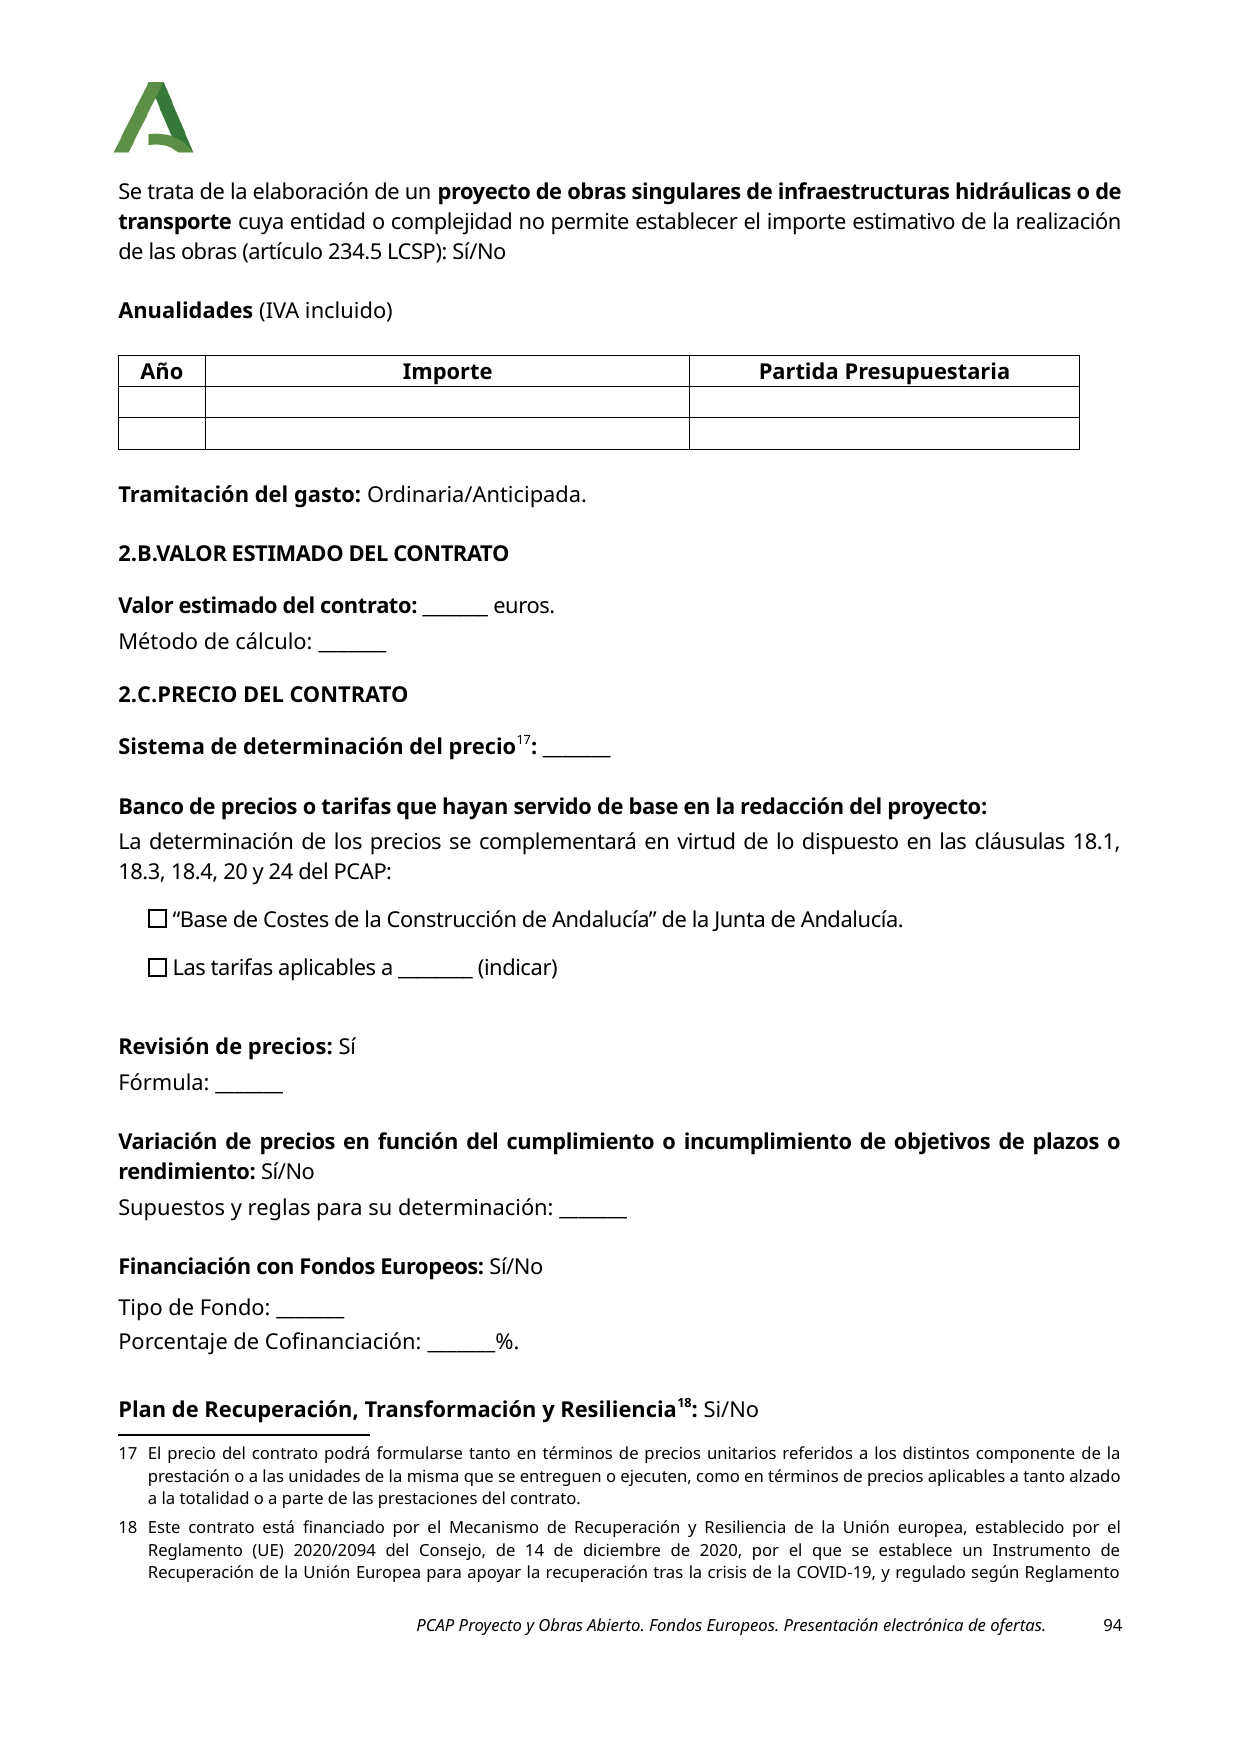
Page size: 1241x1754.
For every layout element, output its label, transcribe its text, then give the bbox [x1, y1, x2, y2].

text Plan de Recuperación, Transformación y Resiliencia: Si/No [118, 1394, 1122, 1424]
text Se trata de la elaboración de un proyecto de obras singulares de infraestructuras hidráulicas o de transporte cuya entidad o complejidad no permite establecer el importe estimativo de la realización de las obras (artículo 234.5 LCSP): Sí/No [118, 176, 1122, 266]
table_header Partida Presupuestaria [690, 356, 1079, 386]
table_cell [690, 387, 1079, 417]
table_cell [690, 418, 1079, 448]
text El precio del contrato podrá formularse tanto en términos de precios unitarios referidos a los distintos componente de la prestación o a las unidades de la misma que se entreguen o ejecuten, como en términos de precios aplicables a tanto alzado a la totalidad o a parte de las prestaciones del contrato. [118, 1441, 1122, 1509]
text Porcentaje de Cofinanciación: _______%. [118, 1326, 1122, 1355]
table_header Año [119, 356, 205, 386]
text Tramitación del gasto: Ordinaria/Anticipada. [118, 479, 1122, 509]
text Banco de precios o tarifas que hayan servido de base en la redacción del proyecto: [118, 791, 1122, 820]
table_header Importe [206, 356, 689, 386]
list Las tarifas aplicables a ________ (indicar) [148, 952, 1122, 982]
table_cell [206, 418, 689, 448]
text Revisión de precios: Sí [118, 1031, 1122, 1061]
text La determinación de los precios se complementará en virtud de lo dispuesto en las cláusulas 18.1, 18.3, 18.4, 20 y 24 del PCAP: [118, 826, 1122, 886]
text Este contrato está financiado por el Mecanismo de Recuperación y Resiliencia de la Unión europea, establecido por el Reglamento (UE) 2020/2094 del Consejo, de 14 de diciembre de 2020, por el que se establece un Instrumento de Recuperación de la Unión Europea para apoyar la recuperación tras la crisis de la COVID-19, y regulado según Reglamento [118, 1516, 1122, 1584]
picture [109, 77, 198, 157]
table_cell [206, 387, 689, 417]
table_cell [119, 387, 205, 417]
text 2.B.VALOR ESTIMADO DEL CONTRATO [118, 538, 1122, 568]
text Sistema de determinación del precio: _______ [118, 731, 1122, 761]
text Financiación con Fondos Europeos: Sí/No [118, 1251, 1122, 1281]
text Tipo de Fondo: _______ [118, 1291, 1122, 1321]
text 2.C.PRECIO DEL CONTRATO [118, 678, 1122, 708]
list “Base de Costes de la Construcción de Andalucía” de la Junta de Andalucía. [148, 904, 1122, 933]
text Método de cálculo: _______ [118, 626, 1122, 656]
text Variación de precios en función del cumplimiento o incumplimiento de objetivos de plazos o rendimiento: Sí/No [118, 1126, 1122, 1186]
text Valor estimado del contrato: _______ euros. [118, 590, 1122, 620]
text Fórmula: _______ [118, 1067, 1122, 1096]
text Supuestos y reglas para su determinación: _______ [118, 1192, 1122, 1222]
table_cell [119, 418, 205, 448]
text Anualidades (IVA incluido) [118, 296, 1122, 325]
